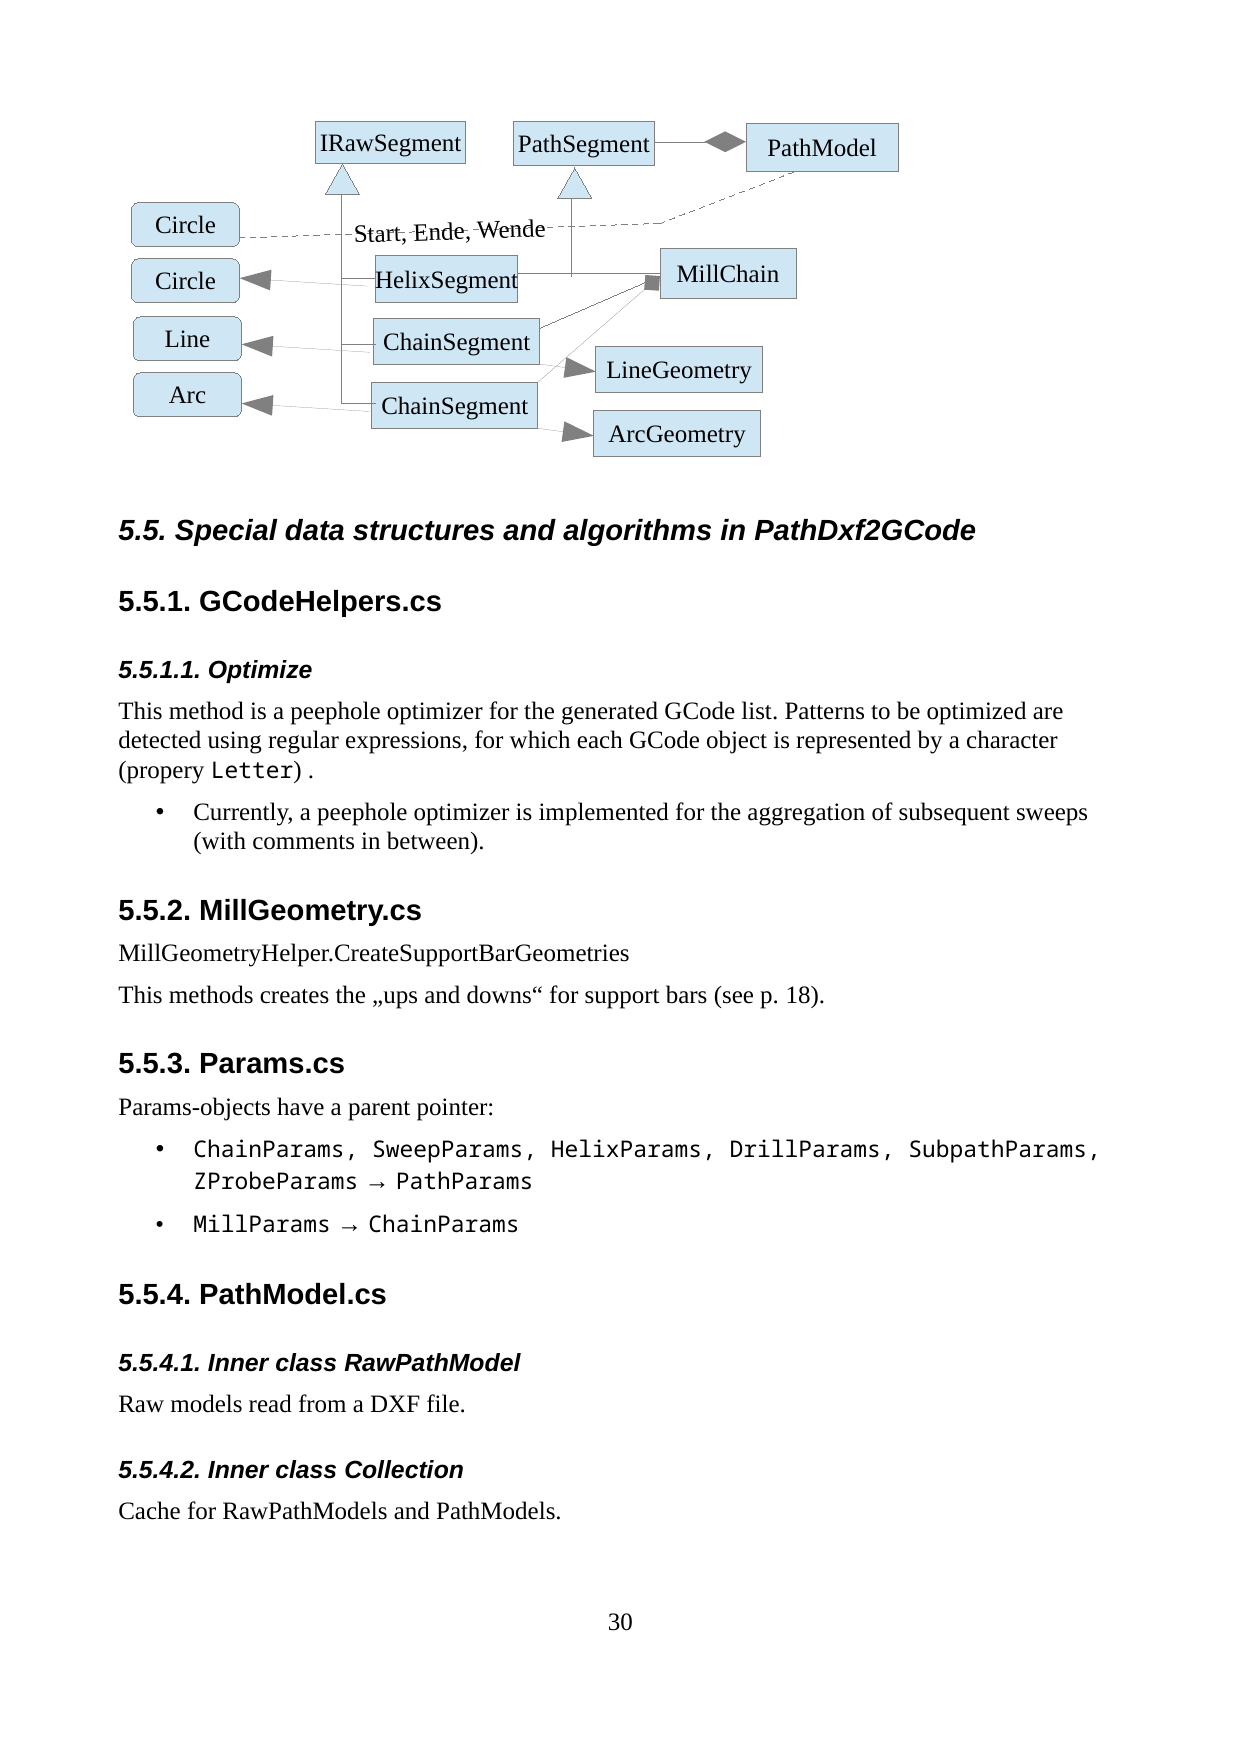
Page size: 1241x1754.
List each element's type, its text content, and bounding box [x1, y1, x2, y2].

subtitle 5.5.1.1. Optimize [118, 655, 1122, 684]
subtitle 5.5.4. PathModel.cs [118, 1277, 1122, 1311]
text Params-objects have a parent pointer: [118, 1092, 1122, 1121]
list Currently, a peephole optimizer is implemented for the aggregation of subsequent sweeps (with comments in between). [156, 797, 1122, 855]
subtitle 5.5.4.2. Inner class Collection [118, 1455, 1122, 1484]
subtitle 5.5.3. Params.cs [118, 1046, 1122, 1079]
text MillGeometryHelper.CreateSupportBarGeometries [118, 938, 1122, 967]
list MillParams → ChainParams [156, 1208, 1122, 1239]
text Raw models read from a DXF file. [118, 1389, 1122, 1418]
text Cache for RawPathModels and PathModels. [118, 1496, 1122, 1525]
subtitle 5.5.4.1. Inner class RawPathModel [118, 1348, 1122, 1377]
text This method is a peephole optimizer for the generated GCode list. Patterns to be optimized are detected using regular expressions, for which each GCode object is represented by a character (propery Letter) . [118, 696, 1122, 785]
subtitle 5.5.2. MillGeometry.cs [118, 892, 1122, 926]
subtitle 5.5.1. GCodeHelpers.cs [118, 584, 1122, 618]
subtitle 5.5. Special data structures and algorithms in PathDxf2GCode [118, 513, 1122, 547]
text This methods creates the „ups and downs“ for support bars (see p. 18). [118, 980, 1122, 1008]
list ChainParams, SweepParams, HelixParams, DrillParams, SubpathParams, ZProbeParams → PathParams [156, 1133, 1122, 1196]
